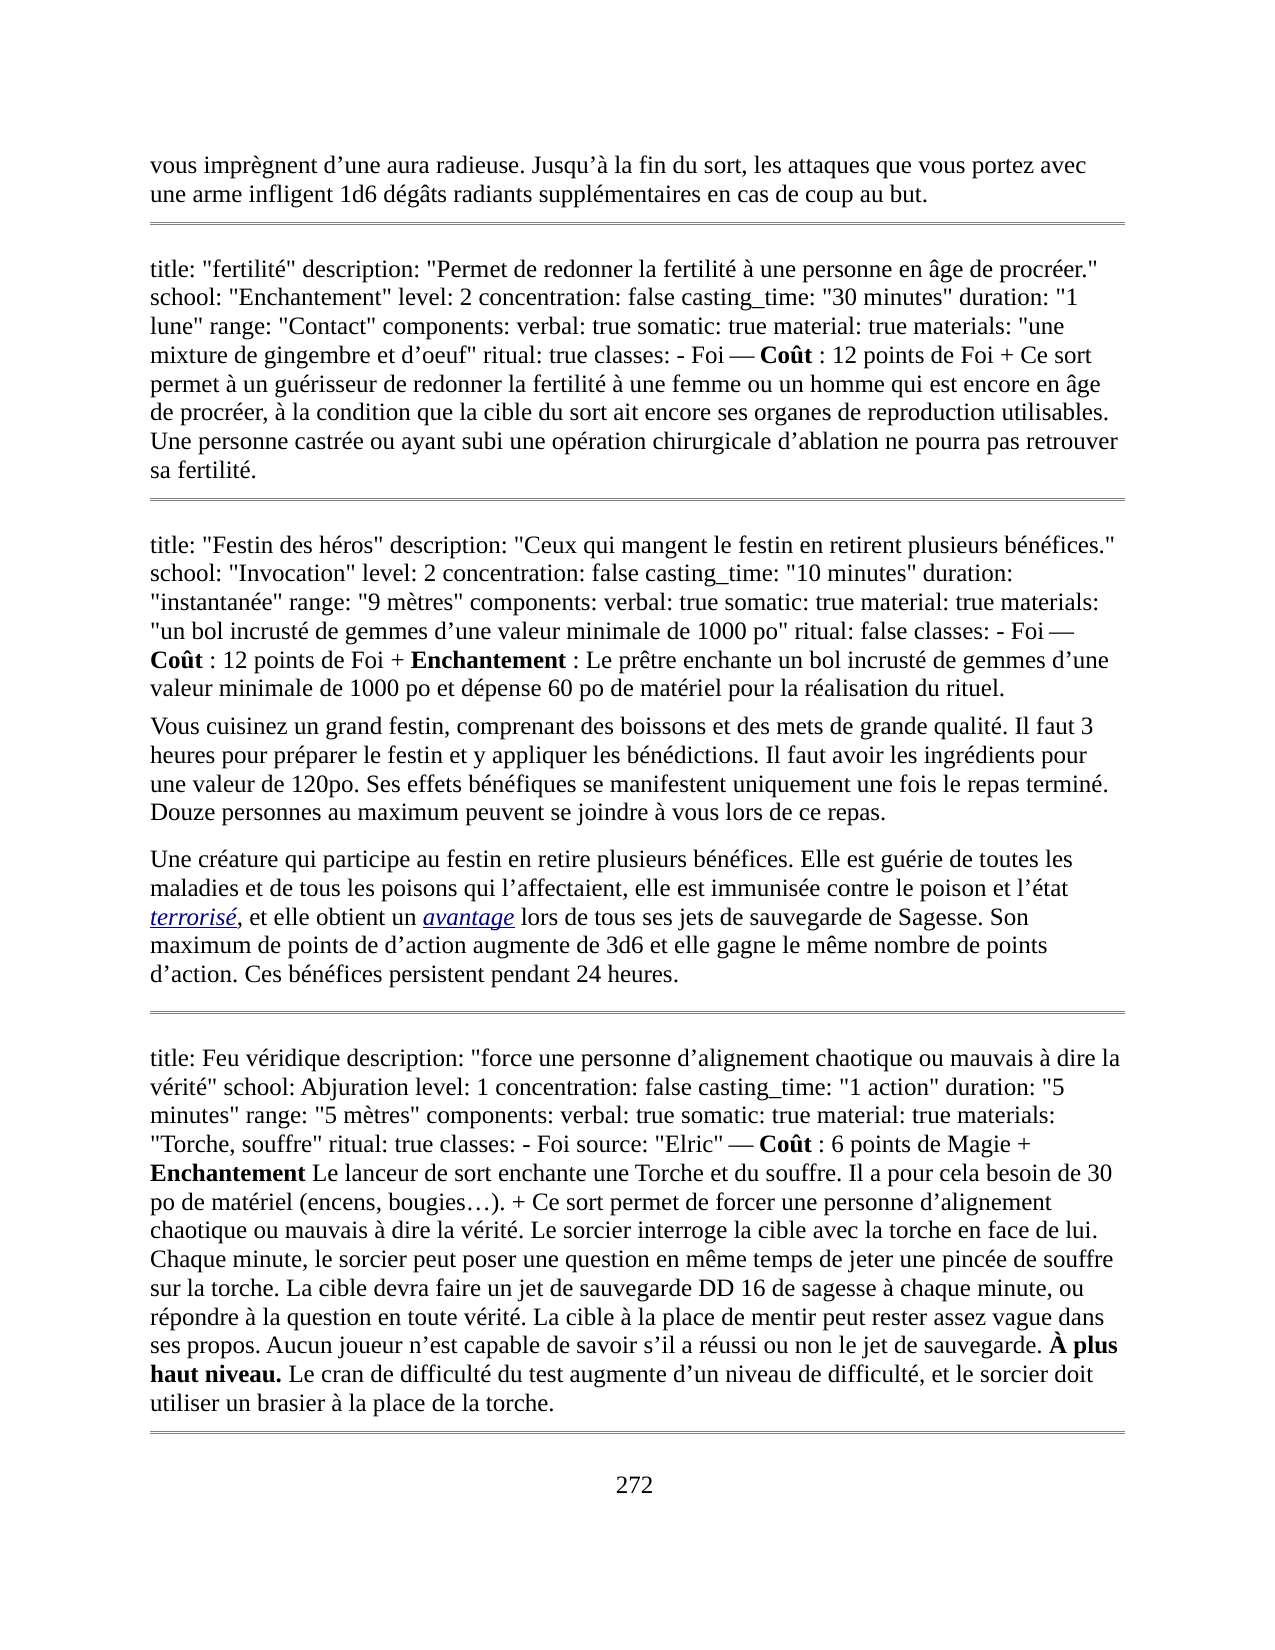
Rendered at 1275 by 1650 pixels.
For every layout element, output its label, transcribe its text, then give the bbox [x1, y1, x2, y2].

text Vous cuisinez un grand festin, comprenant des boissons et des mets de grande qualité. Il faut 3 heures pour préparer le festin et y appliquer les bénédictions. Il faut avoir les ingrédients pour une valeur de 120po. Ses effets bénéfiques se manifestent uniquement une fois le repas terminé. Douze personnes au maximum peuvent se joindre à vous lors de ce repas. [150, 711, 1125, 826]
text Une créature qui participe au festin en retire plusieurs bénéfices. Elle est guérie de toutes les maladies et de tous les poisons qui l’affectaient, elle est immunisée contre le poison et l’état terrorisé, et elle obtient un avantage lors de tous ses jets de sauvegarde de Sagesse. Son maximum de points de d’action augmente de 3d6 et elle gagne le même nombre de points d’action. Ces bénéfices persistent pendant 24 heures. [150, 844, 1125, 988]
text vous imprègnent d’une aura radieuse. Jusqu’à la fin du sort, les attaques que vous portez avec une arme infligent 1d6 dégâts radiants supplémentaires en cas de coup au but. [150, 150, 1125, 207]
text title: "Festin des héros" description: "Ceux qui mangent le festin en retirent plusieurs bénéfices." school: "Invocation" level: 2 concentration: false casting_time: "10 minutes" duration: "instantanée" range: "9 mètres" components: verbal: true somatic: true material: true materials: "un bol incrusté de gemmes d’une valeur minimale de 1000 po" ritual: false classes: - Foi — Coût : 12 points de Foi + Enchantement : Le prêtre enchante un bol incrusté de gemmes d’une valeur minimale de 1000 po et dépense 60 po de matériel pour la réalisation du rituel. [150, 530, 1125, 702]
text title: Feu véridique description: "force une personne d’alignement chaotique ou mauvais à dire la vérité" school: Abjuration level: 1 concentration: false casting_time: "1 action" duration: "5 minutes" range: "5 mètres" components: verbal: true somatic: true material: true materials: "Torche, souffre" ritual: true classes: - Foi source: "Elric" — Coût : 6 points de Magie + Enchantement Le lanceur de sort enchante une Torche et du souffre. Il a pour cela besoin de 30 po de matériel (encens, bougies…​). + Ce sort permet de forcer une personne d’alignement chaotique ou mauvais à dire la vérité. Le sorcier interroge la cible avec la torche en face de lui. Chaque minute, le sorcier peut poser une question en même temps de jeter une pincée de souffre sur la torche. La cible devra faire un jet de sauvegarde DD 16 de sagesse à chaque minute, ou répondre à la question en toute vérité. La cible à la place de mentir peut rester assez vague dans ses propos. Aucun joueur n’est capable de savoir s’il a réussi ou non le jet de sauvegarde. À plus haut niveau. Le cran de difficulté du test augmente d’un niveau de difficulté, et le sorcier doit utiliser un brasier à la place de la torche. [150, 1043, 1125, 1417]
text title: "fertilité" description: "Permet de redonner la fertilité à une personne en âge de procréer." school: "Enchantement" level: 2 concentration: false casting_time: "30 minutes" duration: "1 lune" range: "Contact" components: verbal: true somatic: true material: true materials: "une mixture de gingembre et d’oeuf" ritual: true classes: - Foi — Coût : 12 points de Foi + Ce sort permet à un guérisseur de redonner la fertilité à une femme ou un homme qui est encore en âge de procréer, à la condition que la cible du sort ait encore ses organes de reproduction utilisables. Une personne castrée ou ayant subi une opération chirurgicale d’ablation ne pourra pas retrouver sa fertilité. [150, 254, 1125, 484]
